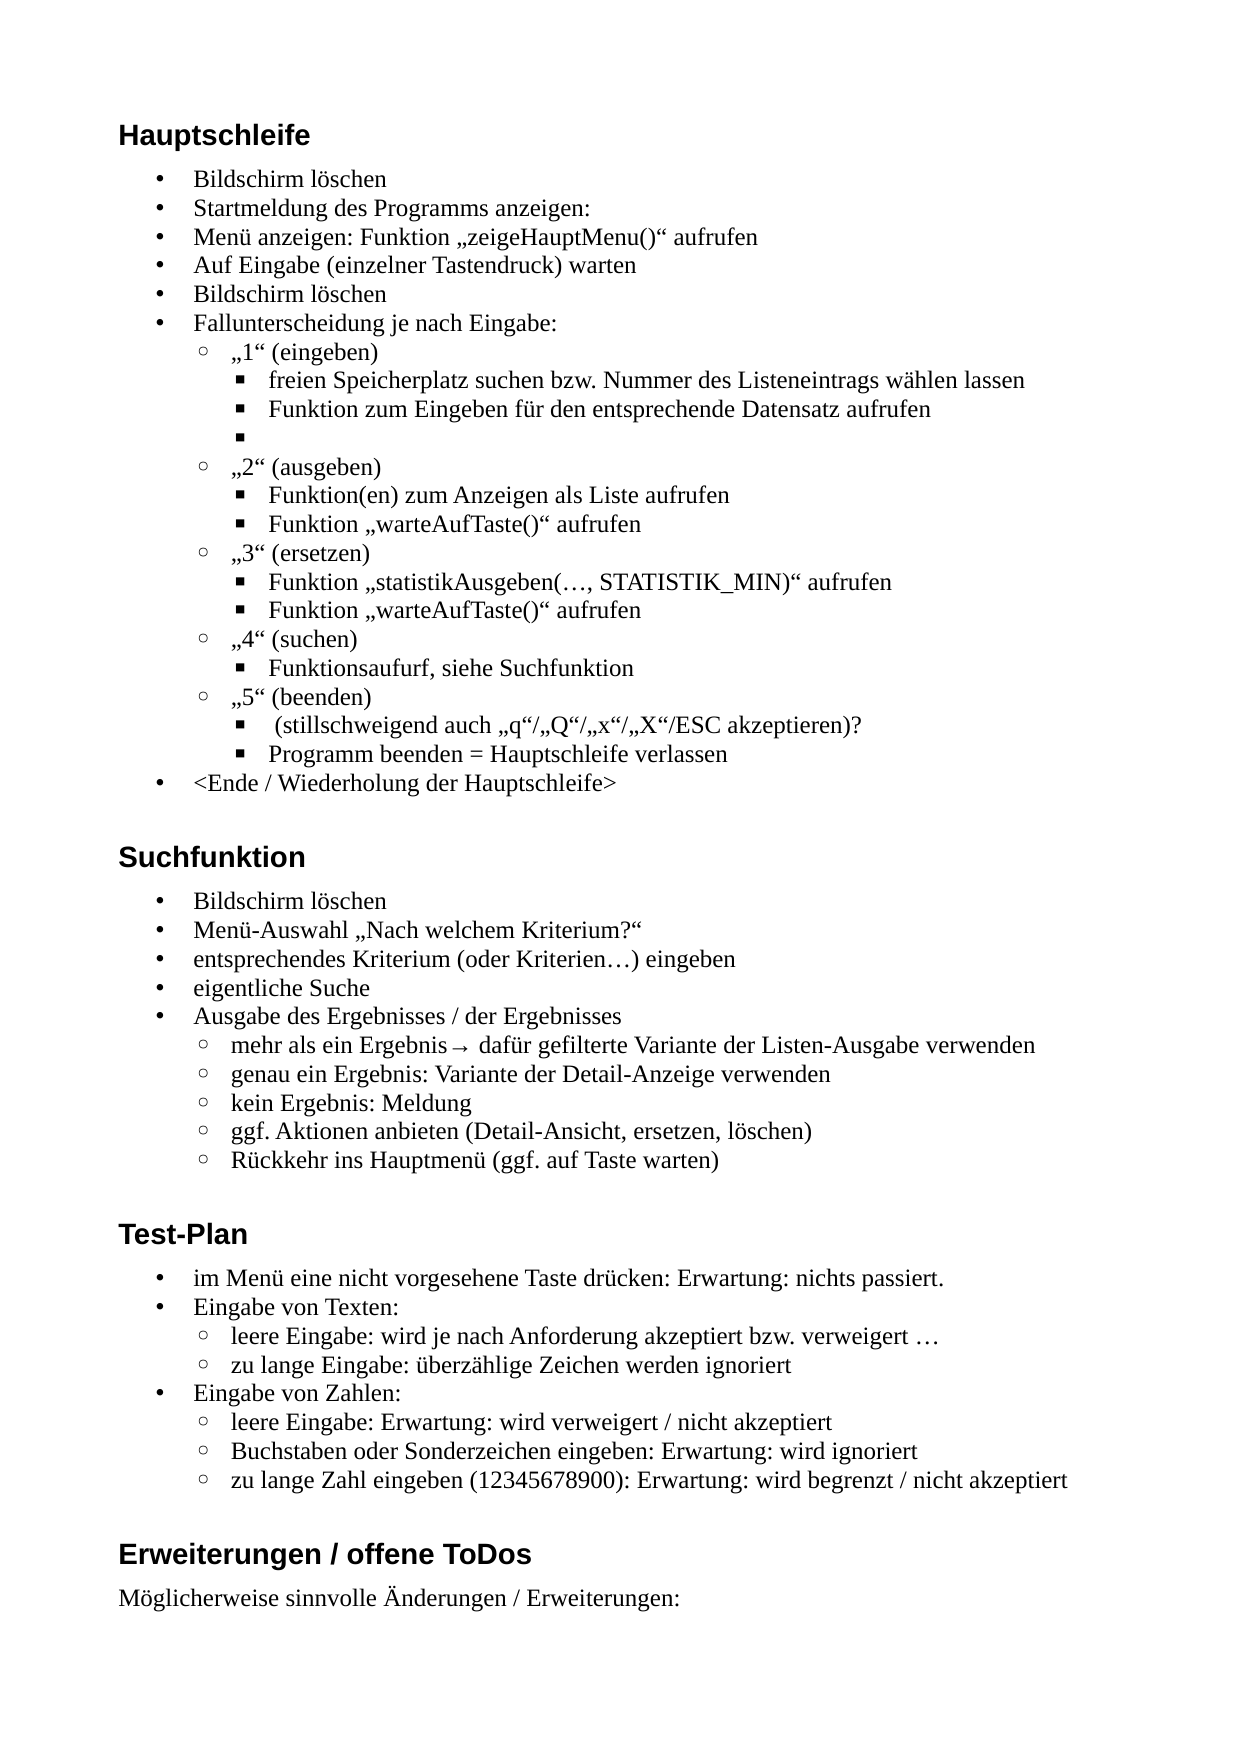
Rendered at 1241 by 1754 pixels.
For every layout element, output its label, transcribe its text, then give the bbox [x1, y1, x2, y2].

list zu lange Eingabe: überzählige Zeichen werden ignoriert [193, 1350, 1122, 1378]
list Funktionsaufurf, siehe Suchfunktion [231, 653, 1122, 682]
list Bildschirm löschen [156, 279, 1122, 308]
text Möglicherweise sinnvolle Änderungen / Erweiterungen: [118, 1583, 1122, 1612]
list Menü-Auswahl „Nach welchem Kriterium?“ [156, 915, 1122, 944]
list genau ein Ergebnis: Variante der Detail-Anzeige verwenden [193, 1059, 1122, 1088]
list ggf. Aktionen anbieten (Detail-Ansicht, ersetzen, löschen) [193, 1116, 1122, 1145]
list Funktion „warteAufTaste()“ aufrufen [231, 596, 1122, 624]
list Rückkehr ins Hauptmenü (ggf. auf Taste warten) [193, 1145, 1122, 1174]
list Buchstaben oder Sonderzeichen eingeben: Erwartung: wird ignoriert [193, 1436, 1122, 1465]
list Menü anzeigen: Funktion „zeigeHauptMenu()“ aufrufen [156, 222, 1122, 251]
list im Menü eine nicht vorgesehene Taste drücken: Erwartung: nichts passiert. [156, 1263, 1122, 1292]
list mehr als ein Ergebnis→ dafür gefilterte Variante der Listen-Ausgabe verwenden [193, 1030, 1122, 1059]
list „2“ (ausgeben) [193, 452, 1122, 481]
list Funktion „statistikAusgeben(…, STATISTIK_MIN)“ aufrufen [231, 567, 1122, 596]
list zu lange Zahl eingeben (12345678900): Erwartung: wird begrenzt / nicht akzeptiert [193, 1465, 1122, 1493]
list Eingabe von Texten: [156, 1292, 1122, 1321]
list „5“ (beenden) [193, 682, 1122, 711]
list „3“ (ersetzen) [193, 538, 1122, 567]
list <Ende / Wiederholung der Hauptschleife> [156, 768, 1122, 797]
list Funktion(en) zum Anzeigen als Liste aufrufen [231, 481, 1122, 509]
list Funktion „warteAufTaste()“ aufrufen [231, 509, 1122, 538]
list Auf Eingabe (einzelner Tastendruck) warten [156, 251, 1122, 279]
list Startmeldung des Programms anzeigen: [156, 193, 1122, 222]
subtitle Erweiterungen / offene ToDos [118, 1537, 1122, 1571]
list entsprechendes Kriterium (oder Kriterien…) eingeben [156, 944, 1122, 973]
subtitle Suchfunktion [118, 840, 1122, 874]
list Ausgabe des Ergebnisses / der Ergebnisses [156, 1001, 1122, 1030]
list leere Eingabe: Erwartung: wird verweigert / nicht akzeptiert [193, 1407, 1122, 1436]
list „1“ (eingeben) [193, 337, 1122, 366]
list Programm beenden = Hauptschleife verlassen [231, 739, 1122, 768]
subtitle Test-Plan [118, 1217, 1122, 1251]
list Bildschirm löschen [156, 886, 1122, 915]
list Eingabe von Zahlen: [156, 1378, 1122, 1407]
list (stillschweigend auch „q“/„Q“/„x“/„X“/ESC akzeptieren)? [231, 711, 1122, 739]
list Fallunterscheidung je nach Eingabe: [156, 308, 1122, 337]
list Funktion zum Eingeben für den entsprechende Datensatz aufrufen [231, 394, 1122, 423]
list Bildschirm löschen [156, 164, 1122, 193]
list kein Ergebnis: Meldung [193, 1088, 1122, 1116]
list eigentliche Suche [156, 973, 1122, 1001]
list leere Eingabe: wird je nach Anforderung akzeptiert bzw. verweigert … [193, 1321, 1122, 1350]
list freien Speicherplatz suchen bzw. Nummer des Listeneintrags wählen lassen [231, 366, 1122, 394]
subtitle Hauptschleife [118, 118, 1122, 152]
list „4“ (suchen) [193, 624, 1122, 653]
